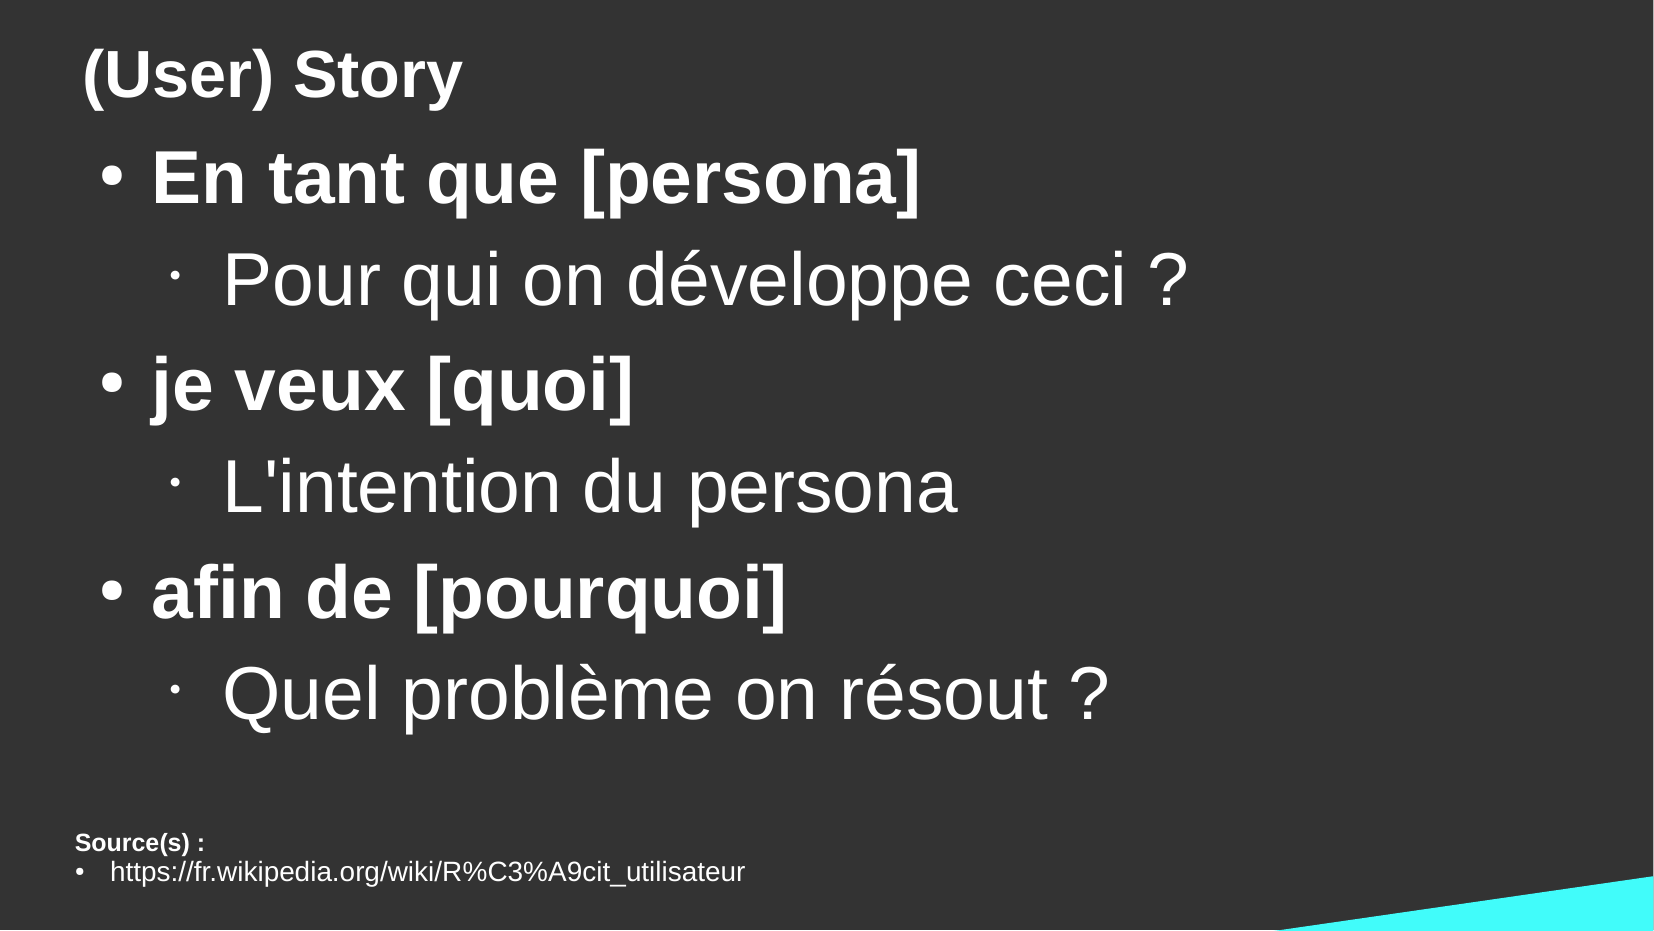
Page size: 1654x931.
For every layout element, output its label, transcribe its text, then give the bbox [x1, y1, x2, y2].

text_box [1273, 876, 1654, 931]
list En tant que [persona] Pour qui on développe ceci ? je veux [quoi] L'intention du persona afin de [pourquoi] Quel problème on résout ? [80, 135, 1620, 777]
text_box Source(s) : https://fr.wikipedia.org/wiki/R%C3%A9cit_utilisateur [60, 821, 1546, 921]
title (User) Story [82, 37, 1571, 122]
